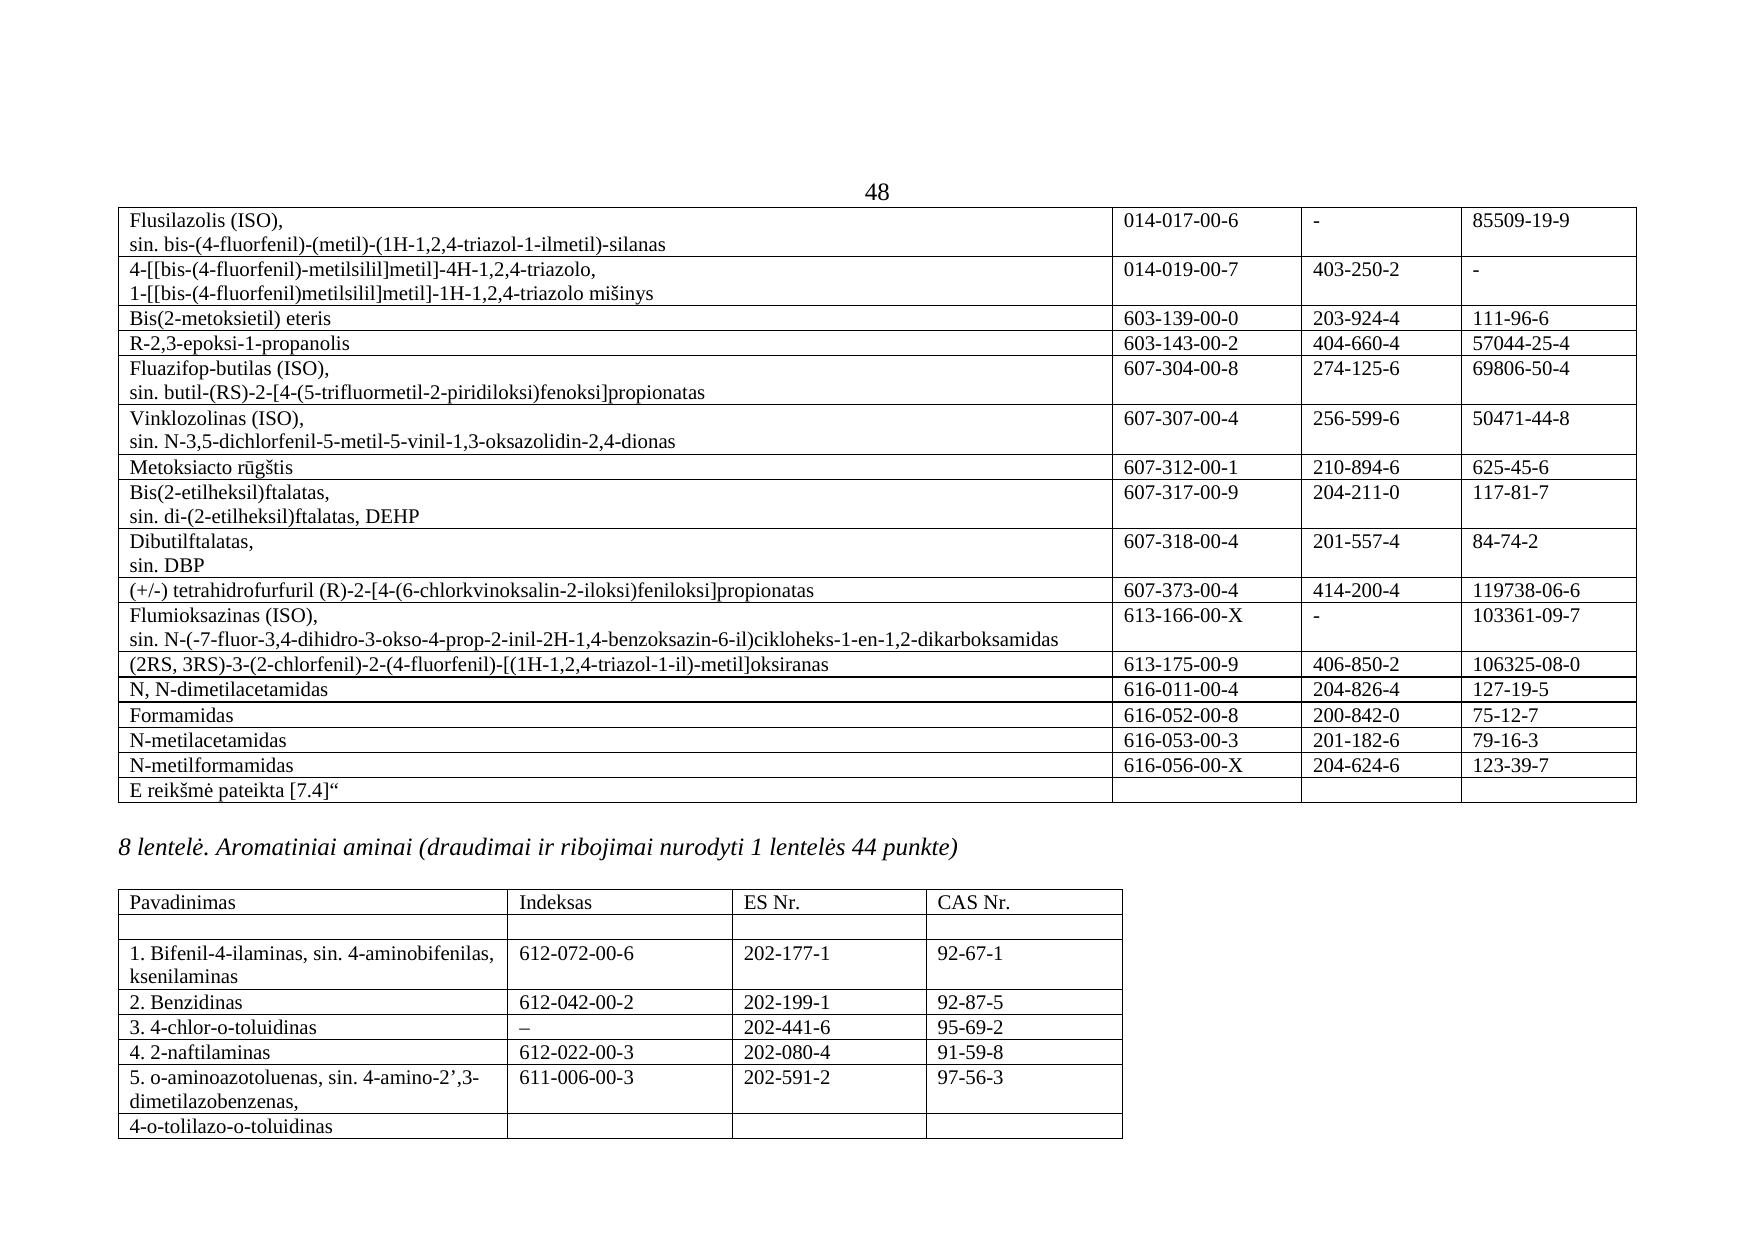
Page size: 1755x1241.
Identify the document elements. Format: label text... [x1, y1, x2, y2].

table_cell N, N-dimetilacetamidas [119, 678, 1112, 701]
table_cell Dibutilftalatas, sin. DBP [119, 529, 1112, 577]
table_cell 256-599-6 [1302, 405, 1461, 453]
table_cell 616-052-00-8 [1113, 703, 1301, 727]
table_cell 117-81-7 [1462, 480, 1636, 528]
table_header CAS Nr. [927, 890, 1122, 914]
table_cell 625-45-6 [1462, 455, 1636, 479]
table_cell 201-557-4 [1302, 529, 1461, 577]
table_cell E reikšmė pateikta [7.4]“ [119, 778, 1112, 802]
table_cell 50471-44-8 [1462, 405, 1636, 453]
table_cell [927, 915, 1122, 939]
table_cell 123-39-7 [1462, 753, 1636, 777]
table_cell 203-924-4 [1302, 306, 1461, 330]
table_cell Fluazifop-butilas (ISO), sin. butil-(RS)-2-[4-(5-trifluormetil-2-piridiloksi)fenoksi]propionatas [119, 356, 1112, 404]
table_cell 204-624-6 [1302, 753, 1461, 777]
table_cell 607-304-00-8 [1113, 356, 1301, 404]
table_cell 616-053-00-3 [1113, 728, 1301, 752]
table_cell 612-072-00-6 [508, 940, 732, 988]
table_cell 2. Benzidinas [119, 990, 507, 1014]
table_header Indeksas [508, 890, 732, 914]
table_cell 202-441-6 [733, 1015, 926, 1039]
table_cell 607-307-00-4 [1113, 405, 1301, 453]
table_cell 4-[[bis-(4-fluorfenil)-metilsilil]metil]-4H-1,2,4-triazolo, 1-[[bis-(4-fluorfenil)metilsilil]metil]-1H-1,2,4-triazolo mišinys [119, 257, 1112, 305]
table_cell 274-125-6 [1302, 356, 1461, 404]
table_cell 84-74-2 [1462, 529, 1636, 577]
table_cell 607-317-00-9 [1113, 480, 1301, 528]
table_cell [733, 915, 926, 939]
table_cell 92-67-1 [927, 940, 1122, 988]
table_cell 202-199-1 [733, 990, 926, 1014]
table_cell N-metilformamidas [119, 753, 1112, 777]
table_cell 202-177-1 [733, 940, 926, 988]
table_cell Formamidas [119, 703, 1112, 727]
table_cell 106325-08-0 [1462, 652, 1636, 676]
table_cell [1462, 778, 1636, 802]
table_cell 4. 2-naftilaminas [119, 1040, 507, 1064]
table_cell - [1462, 257, 1636, 305]
table_cell 616-011-00-4 [1113, 678, 1301, 701]
table_header ES Nr. [733, 890, 926, 914]
table_cell Flumioksazinas (ISO), sin. N-(-7-fluor-3,4-dihidro-3-okso-4-prop-2-inil-2H-1,4-benzoksazin-6-il)cikloheks-1-en-1,2-dikarboksamidas [119, 603, 1112, 651]
table_cell 97-56-3 [927, 1065, 1122, 1113]
table_cell 111-96-6 [1462, 306, 1636, 330]
table_cell 603-143-00-2 [1113, 331, 1301, 355]
table_cell 69806-50-4 [1462, 356, 1636, 404]
table_cell 79-16-3 [1462, 728, 1636, 752]
table_cell [733, 1114, 926, 1138]
table_cell 103361-09-7 [1462, 603, 1636, 651]
table_cell 607-373-00-4 [1113, 578, 1301, 602]
table_cell 616-056-00-X [1113, 753, 1301, 777]
table_cell 204-826-4 [1302, 678, 1461, 701]
table_cell 3. 4-chlor-o-toluidinas [119, 1015, 507, 1039]
table_cell 403-250-2 [1302, 257, 1461, 305]
table_cell 200-842-0 [1302, 703, 1461, 727]
table_header Pavadinimas [119, 890, 507, 914]
table_cell (2RS, 3RS)-3-(2-chlorfenil)-2-(4-fluorfenil)-[(1H-1,2,4-triazol-1-il)-metil]oksiranas [119, 652, 1112, 676]
table_cell 014-019-00-7 [1113, 257, 1301, 305]
table_cell 57044-25-4 [1462, 331, 1636, 355]
table_cell 607-312-00-1 [1113, 455, 1301, 479]
table_cell Flusilazolis (ISO), sin. bis-(4-fluorfenil)-(metil)-(1H-1,2,4-triazol-1-ilmetil)-silanas [119, 208, 1112, 256]
table_cell – [508, 1015, 732, 1039]
table_cell 127-19-5 [1462, 678, 1636, 701]
table_cell Metoksiacto rūgštis [119, 455, 1112, 479]
table_cell R-2,3-epoksi-1-propanolis [119, 331, 1112, 355]
table_cell 119738-06-6 [1462, 578, 1636, 602]
table_cell 414-200-4 [1302, 578, 1461, 602]
table_cell 1. Bifenil-4-ilaminas, sin. 4-aminobifenilas, ksenilaminas [119, 940, 507, 988]
table_cell 202-080-4 [733, 1040, 926, 1064]
table_cell Bis(2-metoksietil) eteris [119, 306, 1112, 330]
table_cell 210-894-6 [1302, 455, 1461, 479]
table_cell [1302, 778, 1461, 802]
table_cell [927, 1114, 1122, 1138]
table_cell [1113, 778, 1301, 802]
table_cell 202-591-2 [733, 1065, 926, 1113]
table_cell Vinklozolinas (ISO), sin. N-3,5-dichlorfenil-5-metil-5-vinil-1,3-oksazolidin-2,4-dionas [119, 405, 1112, 453]
table_cell 204-211-0 [1302, 480, 1461, 528]
table_cell 95-69-2 [927, 1015, 1122, 1039]
table_cell Bis(2-etilheksil)ftalatas, sin. di-(2-etilheksil)ftalatas, DEHP [119, 480, 1112, 528]
table_cell 613-175-00-9 [1113, 652, 1301, 676]
table_cell 5. o-aminoazotoluenas, sin. 4-amino-2’,3-dimetilazobenzenas, [119, 1065, 507, 1113]
text 8 lentelė. Aromatiniai aminai (draudimai ir ribojimai nurodyti 1 lentelės 44 punkte) [118, 832, 1636, 860]
table_cell 612-042-00-2 [508, 990, 732, 1014]
table_cell [508, 915, 732, 939]
table_cell 92-87-5 [927, 990, 1122, 1014]
table_cell 603-139-00-0 [1113, 306, 1301, 330]
table_cell [119, 915, 507, 939]
table_cell 612-022-00-3 [508, 1040, 732, 1064]
table_cell 607-318-00-4 [1113, 529, 1301, 577]
table_cell - [1302, 603, 1461, 651]
table_cell [508, 1114, 732, 1138]
table_cell 613-166-00-X [1113, 603, 1301, 651]
table_cell (+/-) tetrahidrofurfuril (R)-2-[4-(6-chlorkvinoksalin-2-iloksi)feniloksi]propionatas [119, 578, 1112, 602]
table_cell 85509-19-9 [1462, 208, 1636, 256]
table_cell 406-850-2 [1302, 652, 1461, 676]
table_cell N-metilacetamidas [119, 728, 1112, 752]
table_cell 014-017-00-6 [1113, 208, 1301, 256]
table_cell - [1302, 208, 1461, 256]
table_cell 404-660-4 [1302, 331, 1461, 355]
table_cell 91-59-8 [927, 1040, 1122, 1064]
table_cell 4-o-tolilazo-o-toluidinas [119, 1114, 507, 1138]
table_cell 201-182-6 [1302, 728, 1461, 752]
table_cell 611-006-00-3 [508, 1065, 732, 1113]
table_cell 75-12-7 [1462, 703, 1636, 727]
